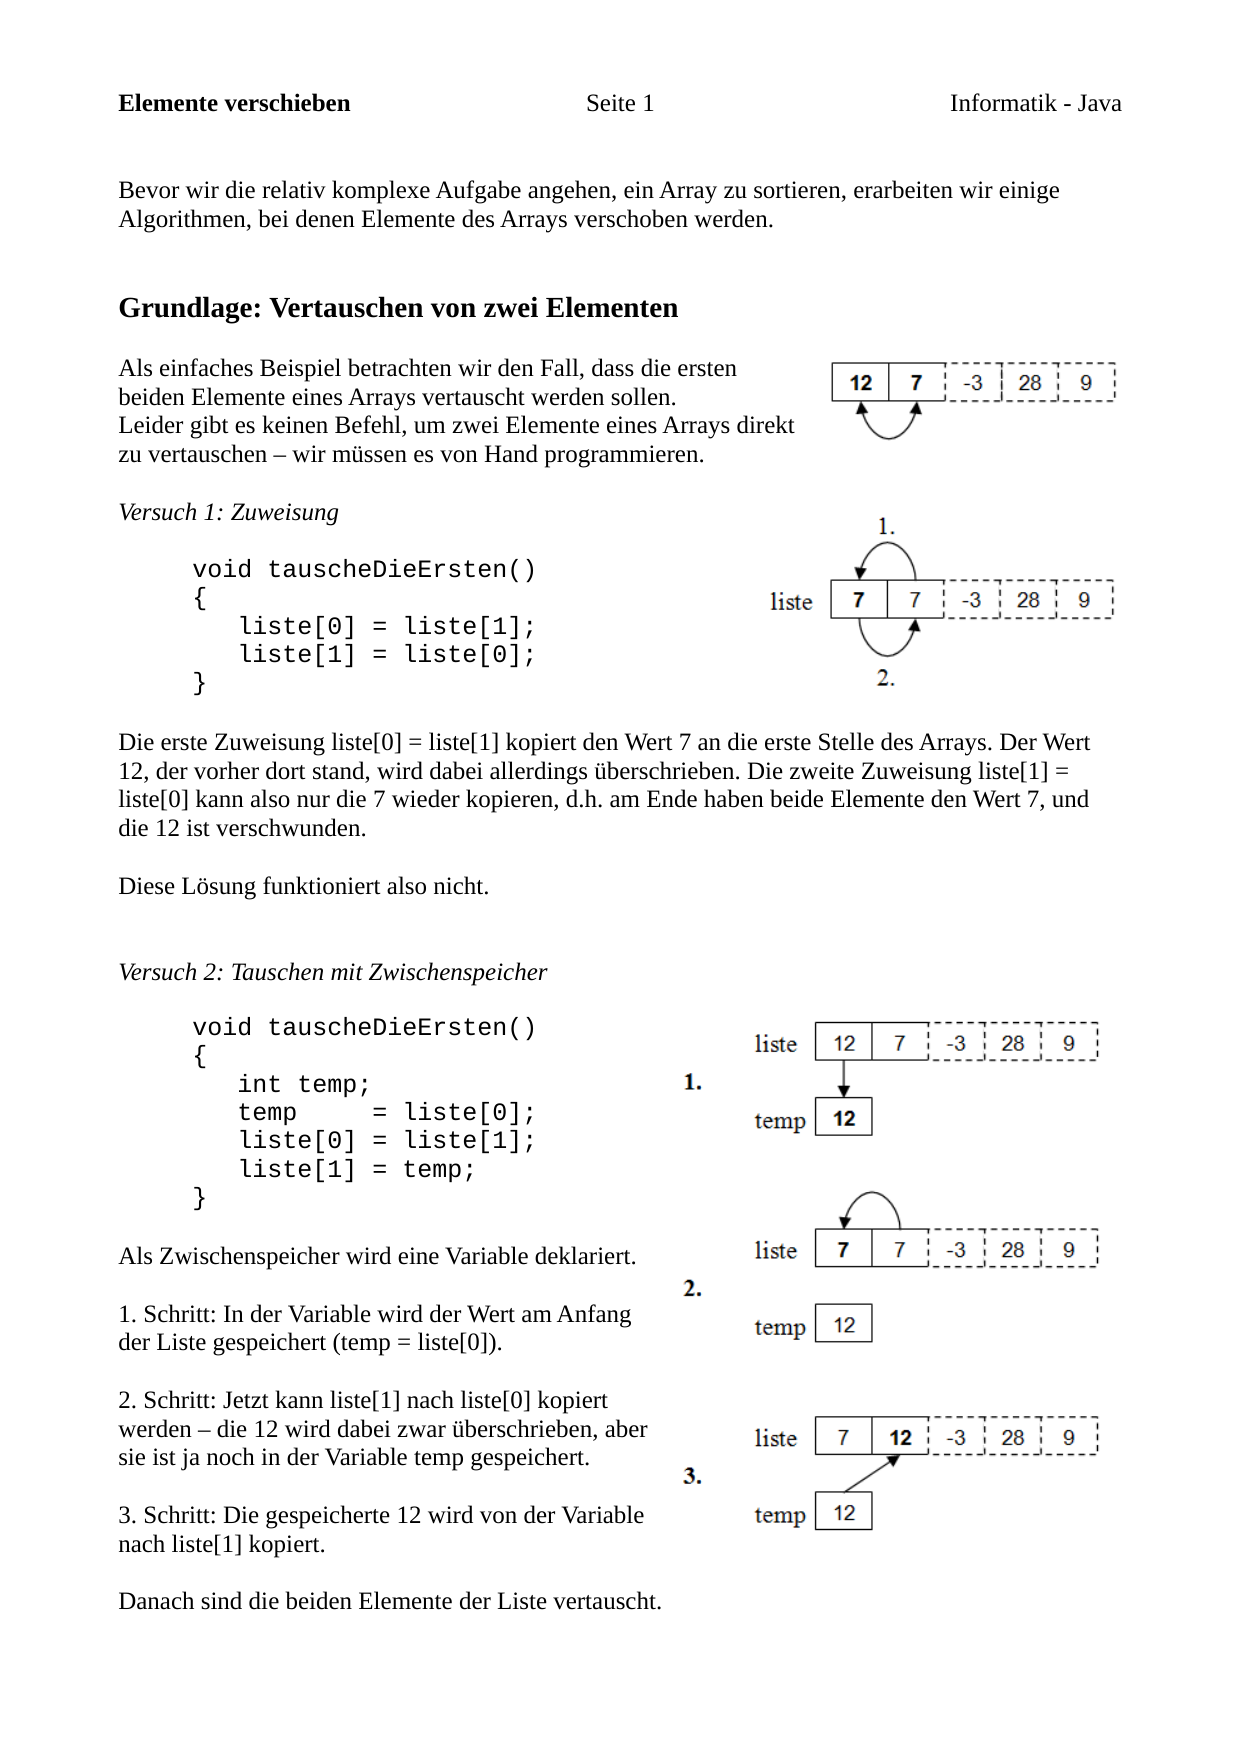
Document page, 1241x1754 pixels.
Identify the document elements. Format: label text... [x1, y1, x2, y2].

text temp = liste[0]; [118, 1099, 676, 1128]
text [1102, 1099, 1122, 1128]
text } [118, 1184, 676, 1213]
text liste[1] = liste[0]; [118, 642, 768, 670]
text liste[0] = liste[1]; [118, 1128, 676, 1156]
text [1102, 1071, 1122, 1099]
text Bevor wir die relativ komplexe Aufgabe angehen, ein Array zu sortieren, erarbeiten wir einige Algorithmen, bei denen Elemente des Arrays verschoben werden. [118, 176, 1122, 233]
text Versuch 2: Tauschen mit Zwischenspeicher [118, 957, 1122, 986]
text } [118, 670, 1122, 698]
text 3. Schritt: Die gespeicherte 12 wird von der Variable nach liste[1] kopiert. [118, 1500, 1122, 1557]
text void tauscheDieErsten() [118, 554, 768, 585]
text [1116, 585, 1122, 613]
text 2. Schritt: Jetzt kann liste[1] nach liste[0] kopiert werden – die 12 wird dabei zwar überschrieben, aber sie ist ja noch in der Variable temp gespeichert. [118, 1385, 676, 1471]
text { [118, 585, 768, 613]
text [1102, 1184, 1122, 1213]
picture [768, 515, 1116, 687]
text liste[0] = liste[1]; [118, 613, 768, 642]
text [1102, 1043, 1122, 1071]
text Diese Lösung funktioniert also nicht. [118, 871, 1122, 899]
text liste[1] = temp; [118, 1156, 676, 1184]
text Die erste Zuweisung liste[0] = liste[1] kopiert den Wert 7 an die erste Stelle des Arrays. Der Wert 12, der vorher dort stand, wird dabei allerdings überschrieben. Die zweite Zuweisung liste[1] = liste[0] kann also nur die 7 wieder kopieren, d.h. am Ende haben beide Elemente den Wert 7, und die 12 ist verschwunden. [118, 727, 1122, 842]
text int temp; [118, 1071, 676, 1099]
text [1102, 1128, 1122, 1156]
text Als einfaches Beispiel betrachten wir den Fall, dass die ersten beiden Elemente eines Arrays vertauscht werden sollen. Leider gibt es keinen Befehl, um zwei Elemente eines Arrays direkt zu vertauschen – wir müssen es von Hand programmieren. [118, 353, 1122, 468]
text Versuch 1: Zuweisung [118, 497, 1122, 525]
text Als Zwischenspeicher wird eine Variable deklariert. [118, 1241, 676, 1270]
text [1102, 1156, 1122, 1184]
text 1. Schritt: In der Variable wird der Wert am Anfang der Liste gespeichert (temp = liste[0]). [118, 1299, 676, 1356]
text { [118, 1043, 676, 1071]
text Danach sind die beiden Elemente der Liste vertauscht. [118, 1586, 1122, 1615]
text void tauscheDieErsten() [118, 1014, 1122, 1043]
text Grundlage: Vertauschen von zwei Elementen [118, 291, 1122, 324]
picture [828, 360, 1118, 442]
picture [676, 1017, 1102, 1534]
